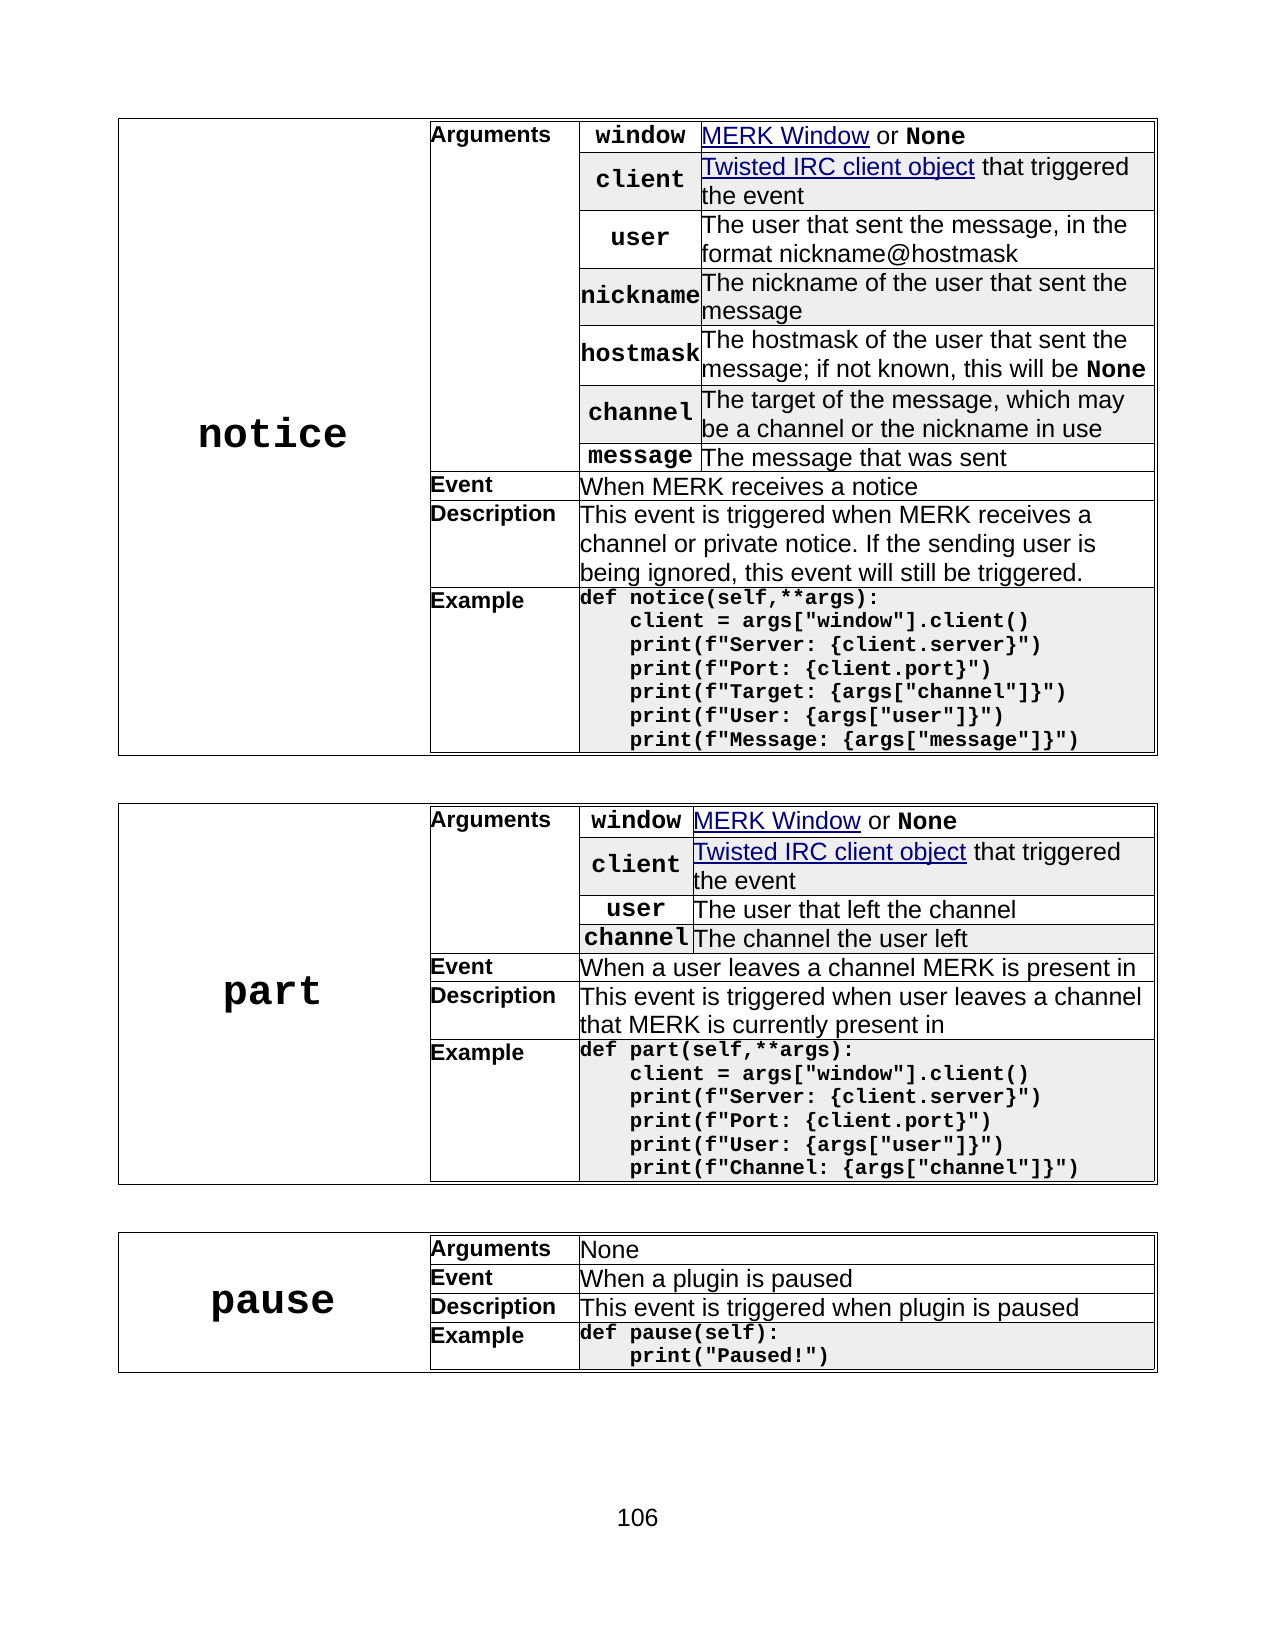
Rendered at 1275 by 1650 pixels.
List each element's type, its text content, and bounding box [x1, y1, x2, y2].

table_cell client [580, 153, 701, 210]
table_cell message [580, 444, 701, 471]
table_cell def pause(self): print("Paused!") [580, 1323, 1154, 1369]
table_header None [580, 1236, 1154, 1264]
table_cell Event [431, 1265, 579, 1293]
table_header [427, 1233, 1157, 1372]
table_cell Event [431, 954, 579, 981]
table_cell Example [431, 588, 579, 752]
table_header part [119, 804, 427, 1184]
table_header Arguments [431, 807, 579, 953]
table_cell channel [580, 386, 701, 442]
table_header Arguments [431, 122, 579, 471]
table_cell This event is triggered when MERK receives a channel or private notice. If the sending user is being ignored, this event will still be triggered. [580, 501, 1154, 587]
table_cell The user that left the channel [694, 896, 1154, 924]
table_header MERK Window or None [694, 807, 1154, 837]
table_header notice [119, 119, 427, 755]
table_cell The hostmask of the user that sent the message; if not known, this will be None [702, 326, 1154, 385]
table_header window [580, 122, 701, 152]
table_cell The nickname of the user that sent the message [702, 269, 1154, 325]
table_cell Description [431, 982, 579, 1039]
table_cell The user that sent the message, in the format nickname@hostmask [702, 211, 1154, 267]
table_cell The target of the message, which may be a channel or the nickname in use [702, 386, 1154, 442]
table_header pause [119, 1233, 427, 1372]
table_cell When MERK receives a notice [580, 472, 1154, 500]
table_cell This event is triggered when user leaves a channel that MERK is currently present in [580, 982, 1154, 1039]
table_cell def notice(self,**args): client = args["window"].client() print(f"Server: {client.server}") print(f"Port: {client.port}") print(f"Target: {args["channel"]}") print(f"User: {args["user"]}") print(f"Message: {args["message"]}") [580, 588, 1154, 752]
table_cell The channel the user left [694, 925, 1154, 953]
table_cell user [580, 896, 693, 924]
table_cell hostmask [580, 326, 701, 385]
table_header window [580, 807, 693, 837]
table_cell Twisted IRC client object that triggered the event [694, 838, 1154, 895]
table_cell Description [431, 501, 579, 587]
table_header Arguments [431, 1236, 579, 1264]
table_cell Description [431, 1294, 579, 1322]
table_cell nickname [580, 269, 701, 325]
table_cell user [580, 211, 701, 267]
table_cell When a user leaves a channel MERK is present in [580, 954, 1154, 981]
table_cell def part(self,**args): client = args["window"].client() print(f"Server: {client.server}") print(f"Port: {client.port}") print(f"User: {args["user"]}") print(f"Channel: {args["channel"]}") [580, 1040, 1154, 1181]
table_cell Example [431, 1323, 579, 1369]
table_header [427, 119, 1157, 755]
table_cell When a plugin is paused [580, 1265, 1154, 1293]
table_header [427, 804, 1157, 1184]
table_cell channel [580, 925, 693, 953]
table_header MERK Window or None [702, 122, 1154, 152]
table_cell The message that was sent [702, 444, 1154, 471]
table_cell Twisted IRC client object that triggered the event [702, 153, 1154, 210]
table_cell This event is triggered when plugin is paused [580, 1294, 1154, 1322]
table_cell Example [431, 1040, 579, 1181]
table_cell Event [431, 472, 579, 500]
table_cell client [580, 838, 693, 895]
